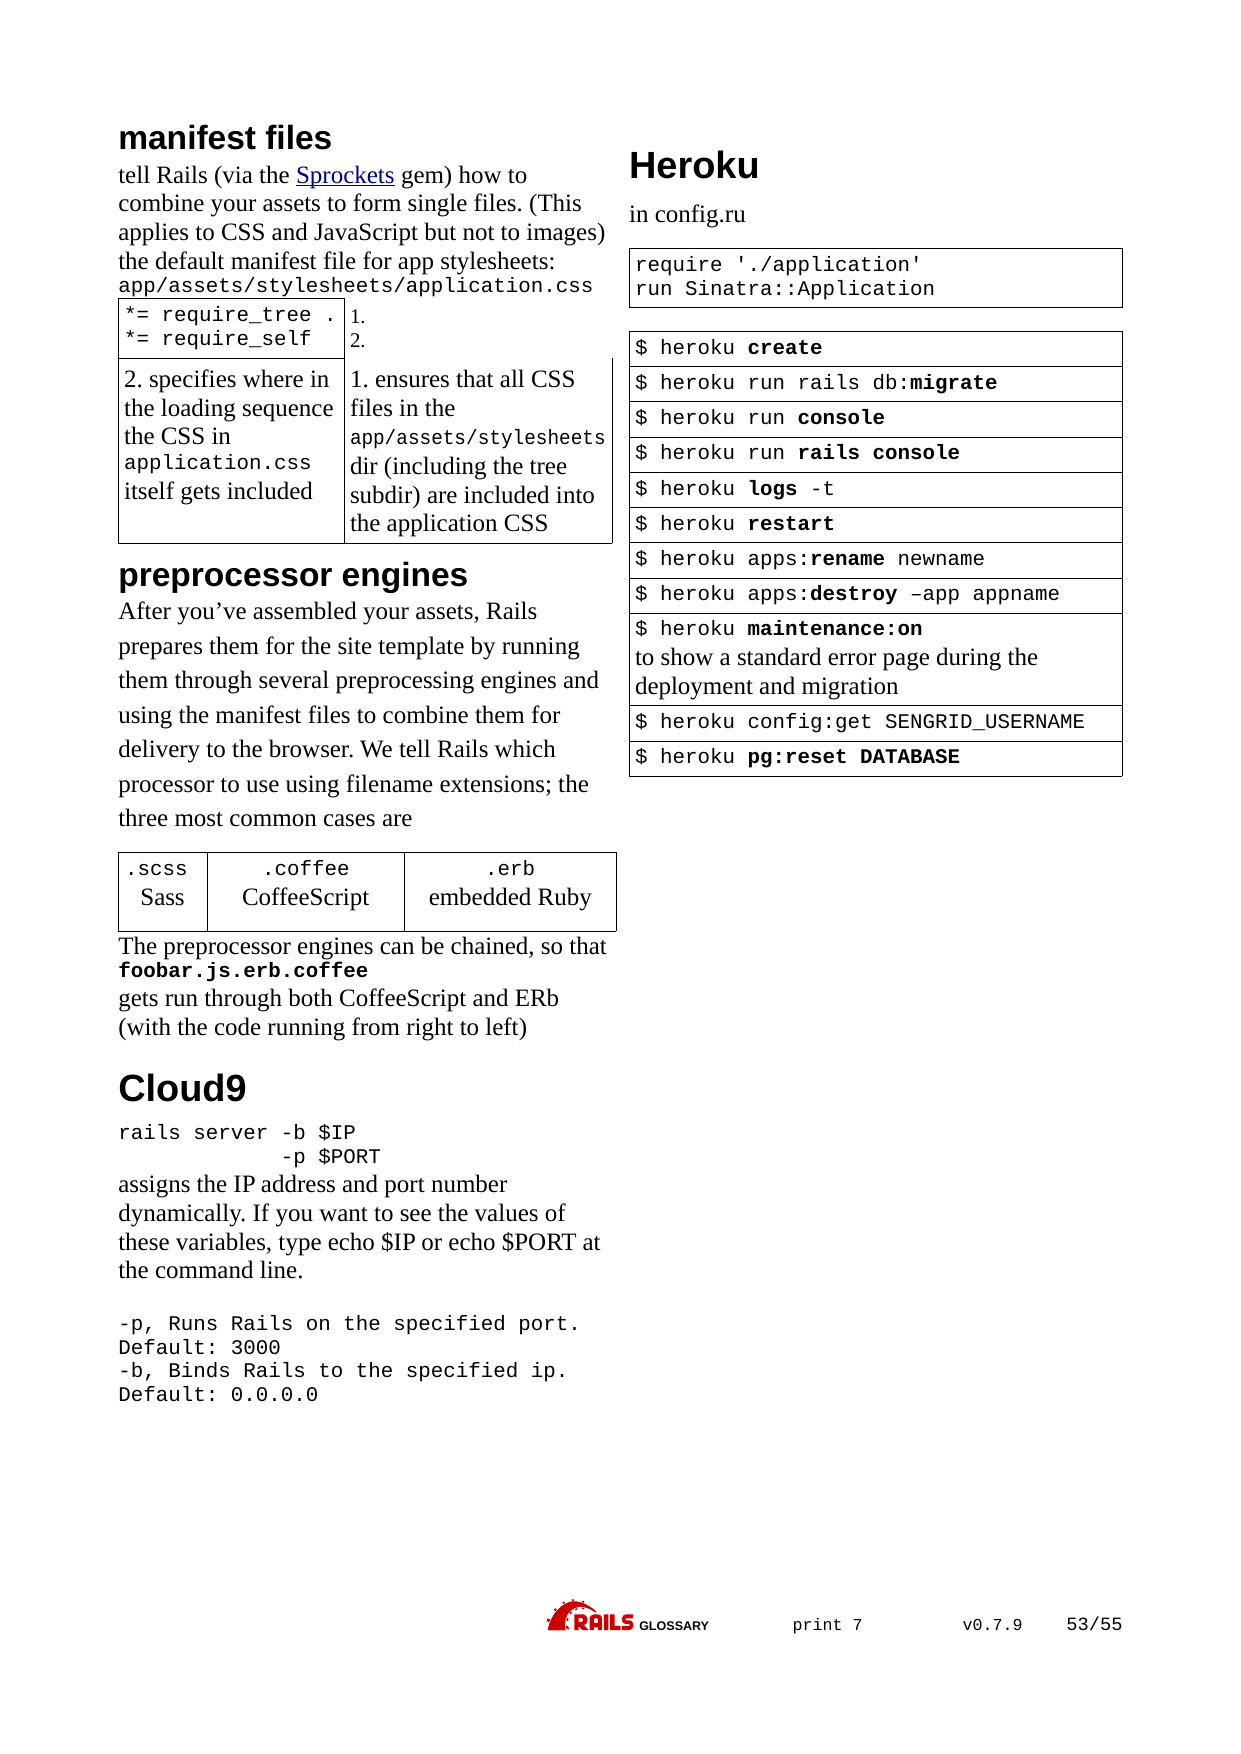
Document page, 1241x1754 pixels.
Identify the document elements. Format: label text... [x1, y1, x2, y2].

table_header $ heroku create [630, 332, 1122, 366]
table_cell $ heroku run rails console [630, 438, 1122, 472]
table_cell $ heroku logs -t [630, 473, 1122, 507]
table_header .coffee CoffeeScript [208, 853, 404, 931]
subtitle Cloud9 [118, 1066, 611, 1109]
text -p $PORT [118, 1146, 611, 1169]
table_cell $ heroku run rails db:migrate [630, 367, 1122, 401]
subtitle Heroku [629, 143, 1122, 187]
table_cell 1. ensures that all CSS files in the app/assets/stylesheets dir (including the tree subdir) are included into the application CSS [345, 358, 612, 543]
text foobar.js.erb.coffee [118, 960, 611, 983]
table_header require './application' run Sinatra::Application [630, 249, 1122, 307]
text rails server -b $IP [118, 1122, 611, 1146]
text the default manifest file for app stylesheets: [118, 246, 611, 275]
table_cell $ heroku apps:rename newname [630, 543, 1122, 577]
text assigns the IP address and port number dynamically. If you want to see the values of these variables, type echo $IP or echo $PORT at the command line. [118, 1169, 611, 1284]
table_header .erb embedded Ruby [405, 853, 616, 931]
table_header .scss Sass [119, 853, 207, 931]
table_cell $ heroku run console [630, 402, 1122, 437]
text The preprocessor engines can be chained, so that [118, 932, 611, 960]
table_cell $ heroku pg:reset DATABASE [630, 742, 1122, 776]
table_header *= require_tree . *= require_self [119, 299, 344, 358]
table_cell $ heroku config:get SENGRID_USERNAME [630, 706, 1122, 741]
table_header 1. 2. [345, 298, 612, 358]
text gets run through both CoffeeScript and ERb (with the code running from right to left) [118, 983, 611, 1041]
table_cell 2. specifies where in the loading sequence the CSS in application.css itself gets included [119, 359, 344, 543]
text -p, Runs Rails on the specified port. Default: 3000 -b, Binds Rails to the specified ip. Default: 0.0.0.0 [118, 1313, 611, 1408]
text in config.ru [629, 199, 1122, 228]
text After you’ve assembled your assets, Rails prepares them for the site template by running them through several preprocessing engines and using the manifest files to combine them for delivery to the browser. We tell Rails which processor to use using filename extensions; the three most common cases are [118, 596, 611, 832]
table_cell $ heroku apps:destroy –app appname [630, 579, 1122, 613]
subtitle preprocessor engines [118, 555, 611, 593]
table_cell $ heroku maintenance:on to show a standard error page during the deployment and migration [630, 614, 1122, 705]
text tell Rails (via the Sprockets gem) how to combine your assets to form single files. (This applies to CSS and JavaScript but not to images) [118, 160, 611, 246]
subtitle manifest files [118, 118, 611, 157]
table_cell $ heroku restart [630, 508, 1122, 542]
text app/assets/stylesheets/application.css [118, 275, 611, 298]
